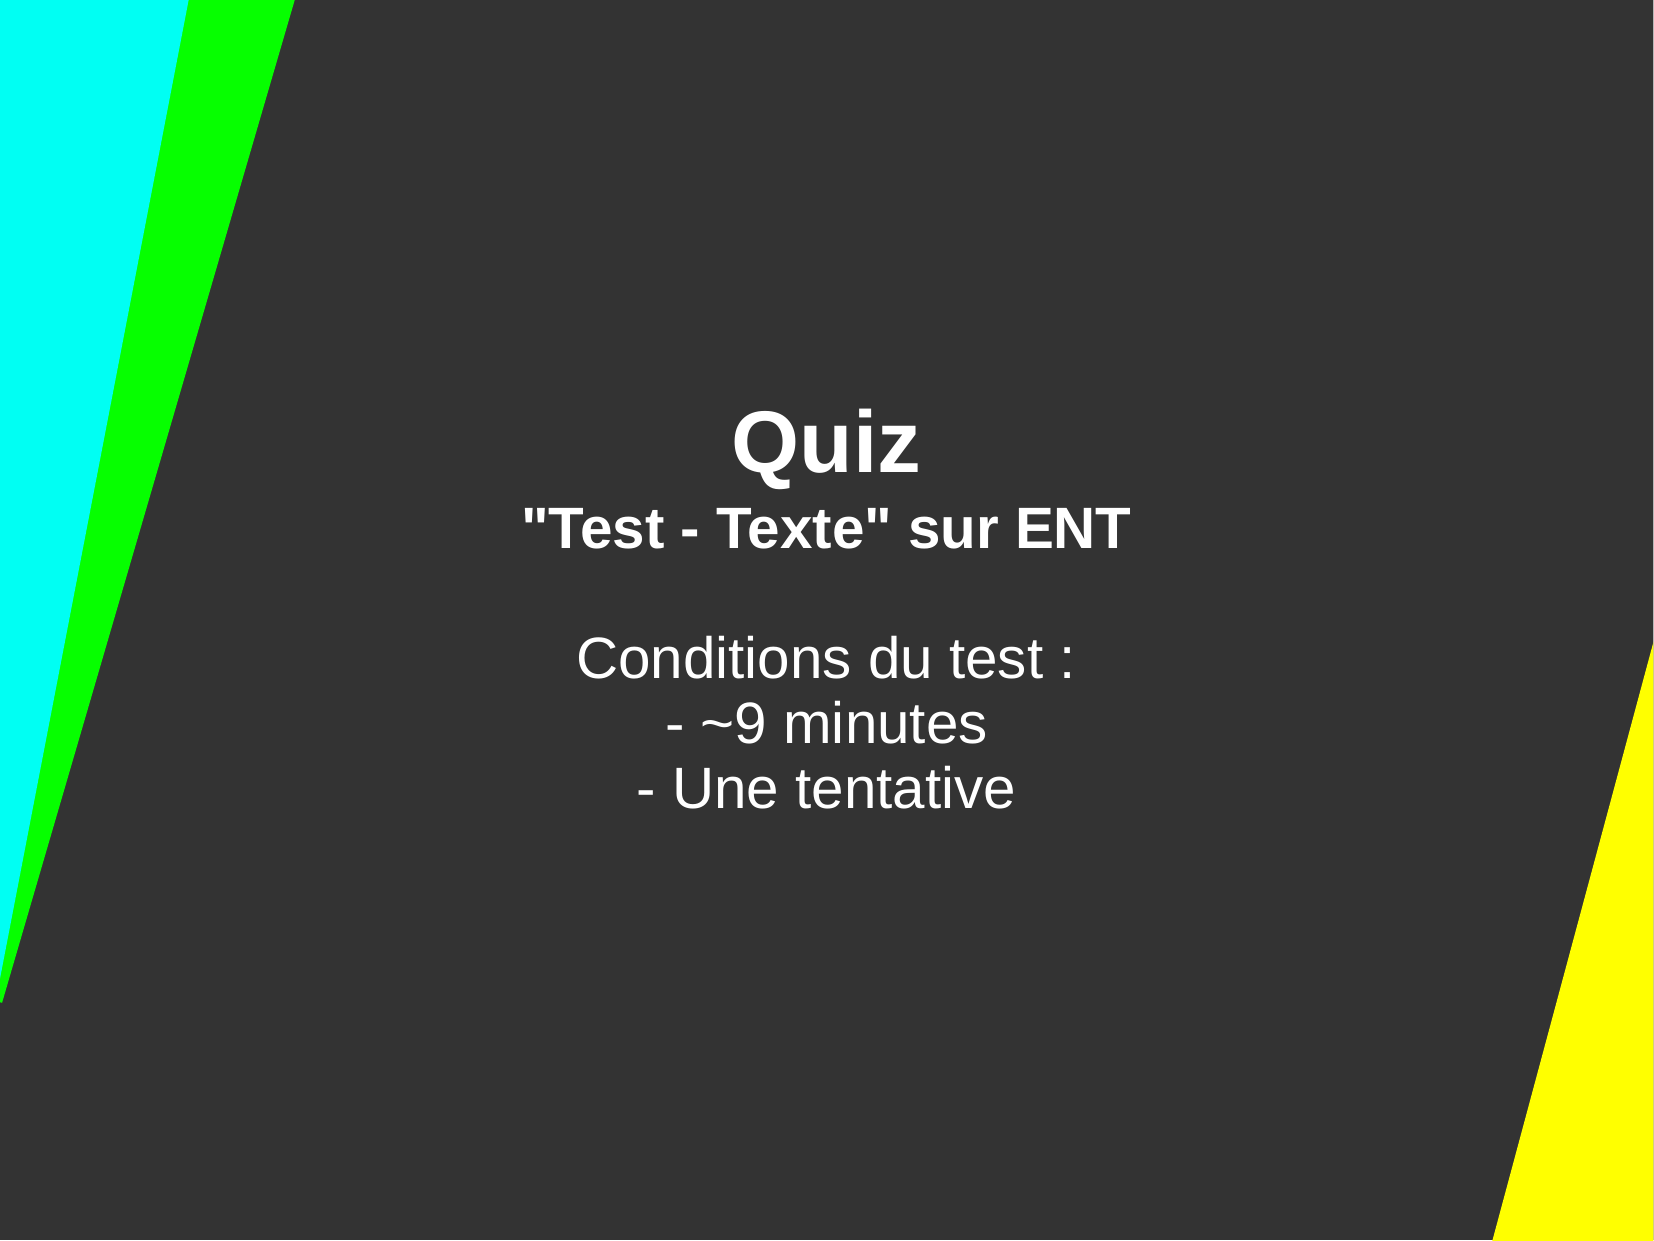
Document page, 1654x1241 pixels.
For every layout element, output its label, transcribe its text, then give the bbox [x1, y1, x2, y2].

text_box [1492, 639, 1654, 1241]
text_box [0, 0, 295, 1003]
title "Test - Texte" sur ENT Conditions du test : - ~9 minutes - Une tentative [31, 495, 1622, 886]
title Quiz [94, 393, 1622, 495]
